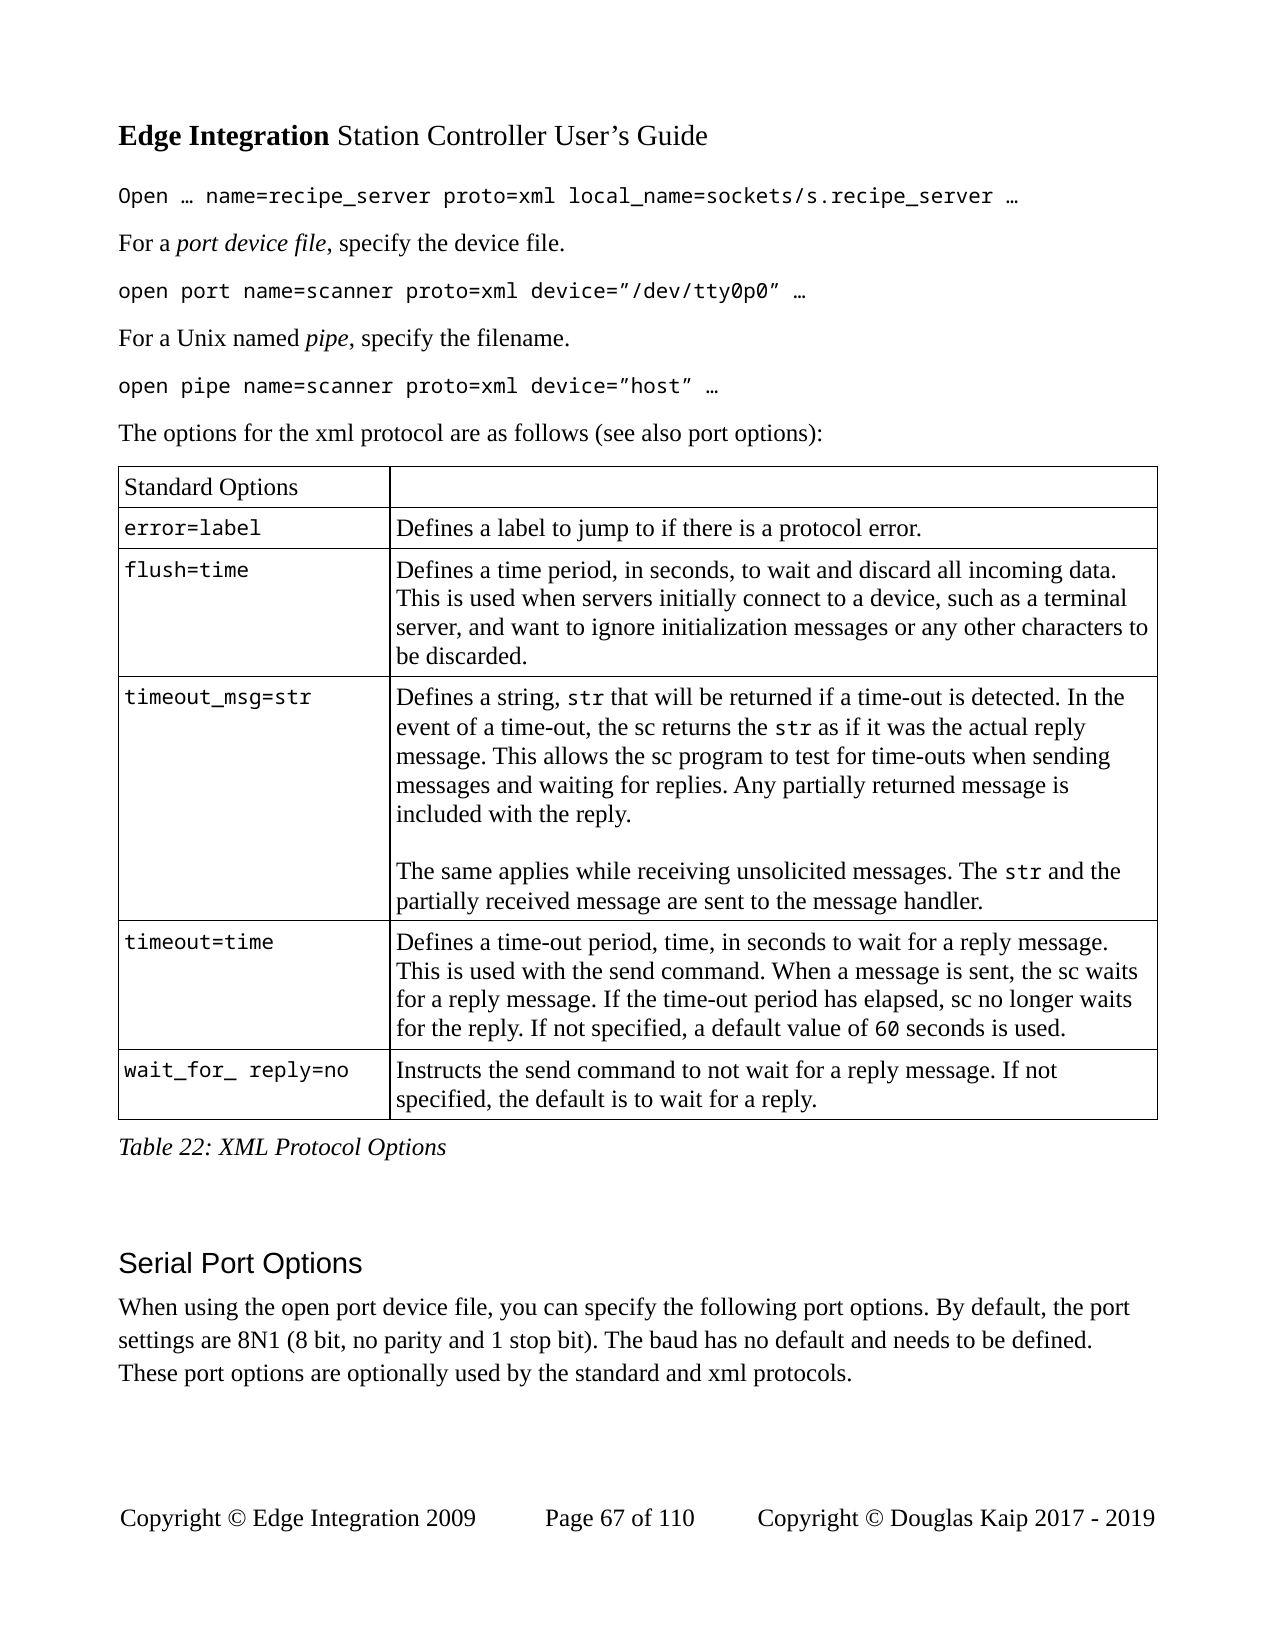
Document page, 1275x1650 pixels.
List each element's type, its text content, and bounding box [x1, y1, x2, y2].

table_cell timeout=time [119, 921, 389, 1048]
table_header [391, 467, 1157, 507]
text When using the open port device file, you can specify the following port options. By default, the port settings are 8N1 (8 bit, no parity and 1 stop bit). The baud has no default and needs to be defined. These port options are optionally used by the standard and xml protocols. [118, 1292, 1157, 1387]
table_cell Instructs the send command to not wait for a reply message. If not specified, the default is to wait for a reply. [391, 1050, 1157, 1118]
text open pipe name=scanner proto=xml device=”host” … [118, 371, 1157, 399]
table_cell timeout_msg=str [119, 677, 389, 920]
text For a port device file, specify the device file. [118, 228, 1157, 257]
text Open … name=recipe_server proto=xml local_name=sockets/s.recipe_server … [118, 181, 1157, 209]
text open port name=scanner proto=xml device=”/dev/tty0p0” … [118, 276, 1157, 304]
table_cell wait_for_ reply=no [119, 1050, 389, 1118]
table_header Standard Options [119, 467, 389, 507]
text For a Unix named pipe, specify the filename. [118, 323, 1157, 352]
table_cell error=label [119, 508, 389, 548]
text Table 22: XML Protocol Options [118, 1132, 1157, 1161]
table_cell flush=time [119, 549, 389, 676]
table_cell Defines a time-out period, time, in seconds to wait for a reply message. This is used with the send command. When a message is sent, the sc waits for a reply message. If the time-out period has elapsed, sc no longer waits for the reply. If not specified, a default value of 60 seconds is used. [391, 921, 1157, 1048]
subtitle Serial Port Options [118, 1246, 1157, 1279]
table_cell Defines a string, str that will be returned if a time-out is detected. In the event of a time-out, the sc returns the str as if it was the actual reply message. This allows the sc program to test for time-outs when sending messages and waiting for replies. Any partially returned message is included with the reply. The same applies while receiving unsolicited messages. The str and the partially received message are sent to the message handler. [391, 677, 1157, 920]
text The options for the xml protocol are as follows (see also port options): [118, 418, 1157, 447]
table_cell Defines a time period, in seconds, to wait and discard all incoming data. This is used when servers initially connect to a device, such as a terminal server, and want to ignore initialization messages or any other characters to be discarded. [391, 549, 1157, 676]
table_cell Defines a label to jump to if there is a protocol error. [391, 508, 1157, 548]
